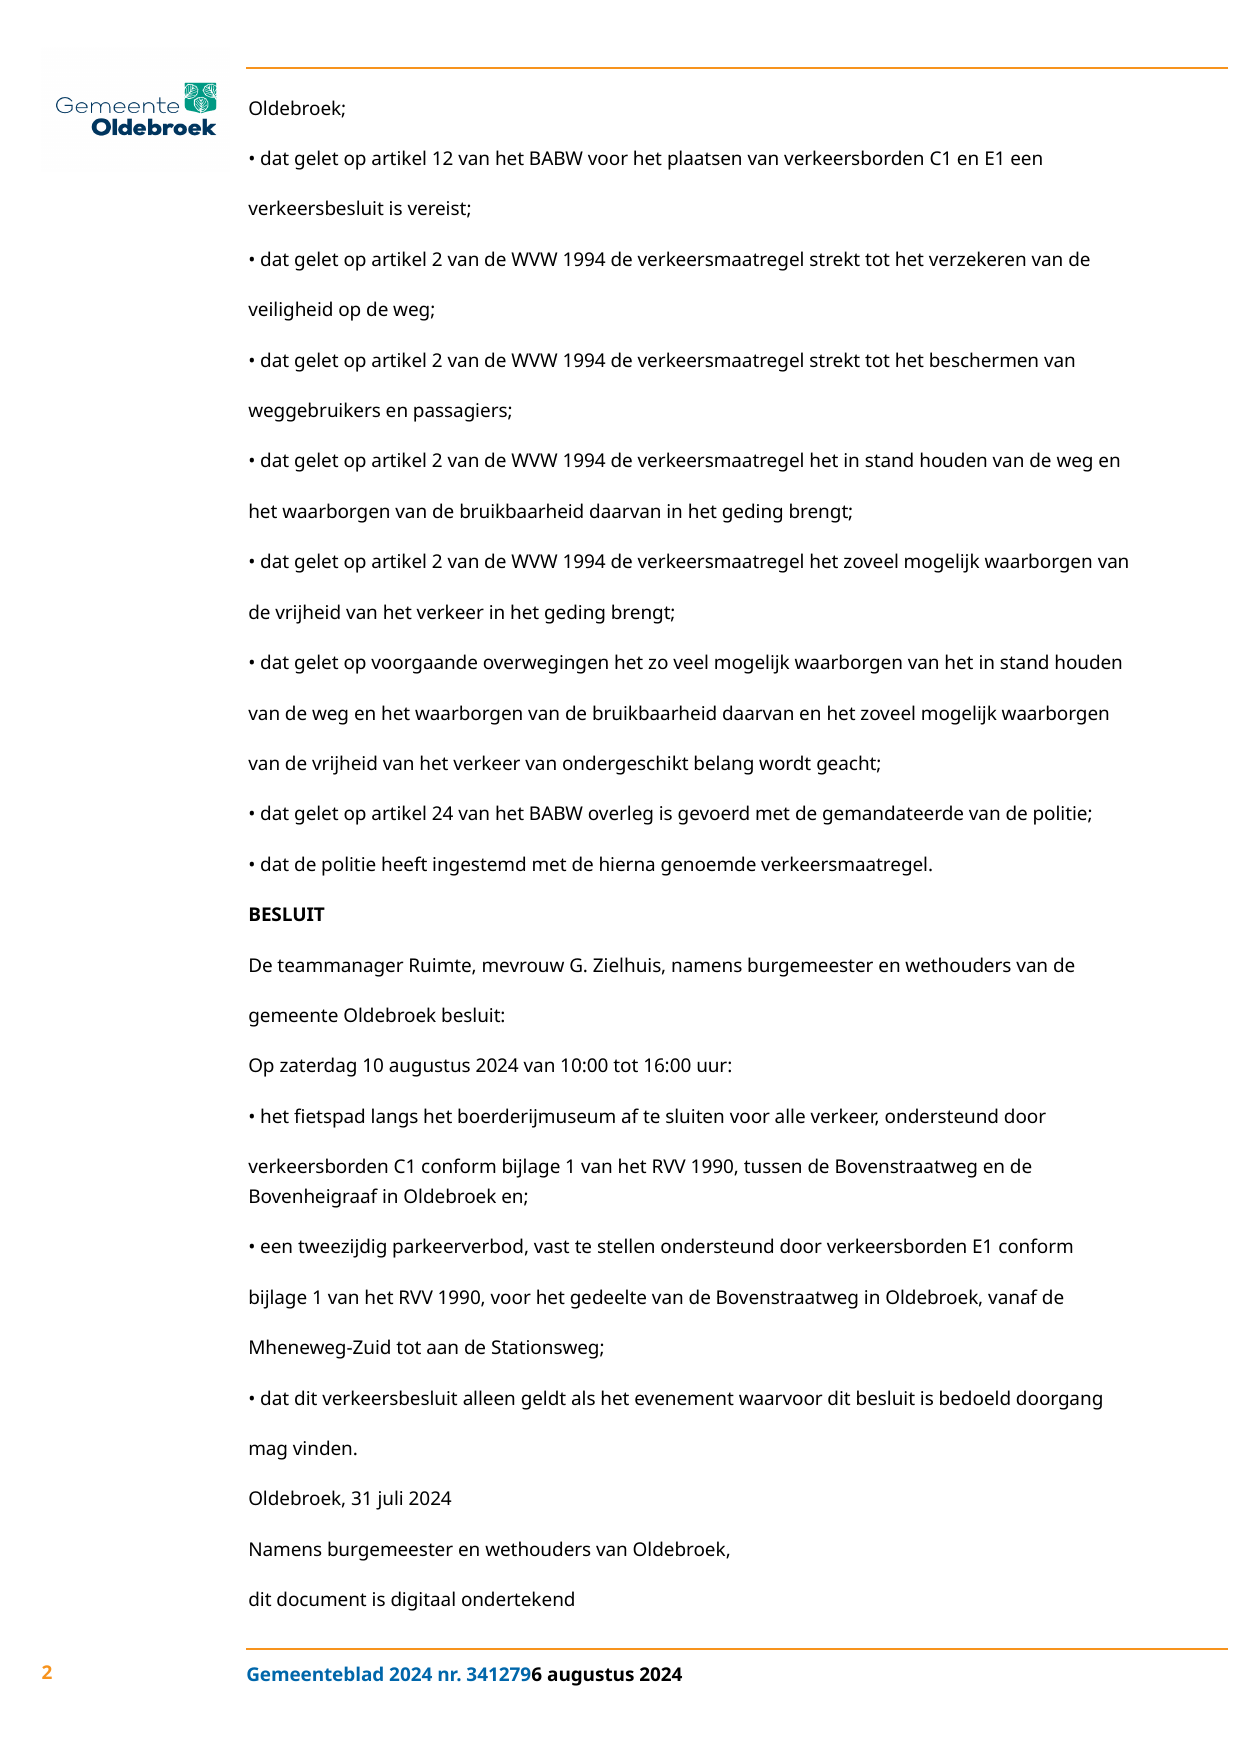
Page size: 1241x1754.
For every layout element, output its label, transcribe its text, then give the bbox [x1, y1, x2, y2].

text van de vrijheid van het verkeer van ondergeschikt belang wordt geacht; [248, 750, 1152, 776]
text Oldebroek, 31 juli 2024 [248, 1486, 1152, 1511]
text van de weg en het waarborgen van de bruikbaarheid daarvan en het zoveel mogelijk waarborgen [248, 700, 1152, 726]
text BESLUIT [248, 901, 1152, 927]
text Oldebroek; [248, 95, 1152, 121]
text • dat gelet op artikel 2 van de WVW 1994 de verkeersmaatregel strekt tot het beschermen van [248, 347, 1152, 373]
text • dat dit verkeersbesluit alleen geldt als het evenement waarvoor dit besluit is bedoeld doorgang [248, 1385, 1152, 1411]
text • dat gelet op artikel 2 van de WVW 1994 de verkeersmaatregel het zoveel mogelijk waarborgen van [248, 548, 1152, 574]
text Mheneweg-Zuid tot aan de Stationsweg; [248, 1334, 1152, 1360]
text weggebruikers en passagiers; [248, 397, 1152, 423]
text • dat gelet op artikel 2 van de WVW 1994 de verkeersmaatregel het in stand houden van de weg en [248, 448, 1152, 473]
text mag vinden. [248, 1435, 1152, 1461]
text • dat gelet op artikel 24 van het BABW overleg is gevoerd met de gemandateerde van de politie; [248, 801, 1152, 826]
text • dat gelet op artikel 12 van het BABW voor het plaatsen van verkeersborden C1 en E1 een [248, 145, 1152, 171]
text De teammanager Ruimte, mevrouw G. Zielhuis, namens burgemeester en wethouders van de [248, 952, 1152, 978]
text • het fietspad langs het boerderijmuseum af te sluiten voor alle verkeer, ondersteund door [248, 1103, 1152, 1129]
text de vrijheid van het verkeer in het geding brengt; [248, 599, 1152, 625]
text het waarborgen van de bruikbaarheid daarvan in het geding brengt; [248, 498, 1152, 524]
text veiligheid op de weg; [248, 296, 1152, 322]
text • een tweezijdig parkeerverbod, vast te stellen ondersteund door verkeersborden E1 conform [248, 1233, 1152, 1259]
text • dat gelet op voorgaande overwegingen het zo veel mogelijk waarborgen van het in stand houden [248, 649, 1152, 675]
text verkeersbesluit is vereist; [248, 196, 1152, 221]
text Namens burgemeester en wethouders van Oldebroek, [248, 1536, 1152, 1562]
text • dat de politie heeft ingestemd met de hierna genoemde verkeersmaatregel. [248, 851, 1152, 877]
text • dat gelet op artikel 2 van de WVW 1994 de verkeersmaatregel strekt tot het verzekeren van de [248, 246, 1152, 272]
text dit document is digitaal ondertekend [248, 1586, 1152, 1612]
picture [41, 47, 231, 172]
text gemeente Oldebroek besluit: [248, 1002, 1152, 1028]
text bijlage 1 van het RVV 1990, voor het gedeelte van de Bovenstraatweg in Oldebroek, vanaf de [248, 1284, 1152, 1310]
text Op zaterdag 10 augustus 2024 van 10:00 tot 16:00 uur: [248, 1053, 1152, 1078]
text verkeersborden C1 conform bijlage 1 van het RVV 1990, tussen de Bovenstraatweg en de Bovenheigraaf in Oldebroek en; [248, 1153, 1152, 1209]
